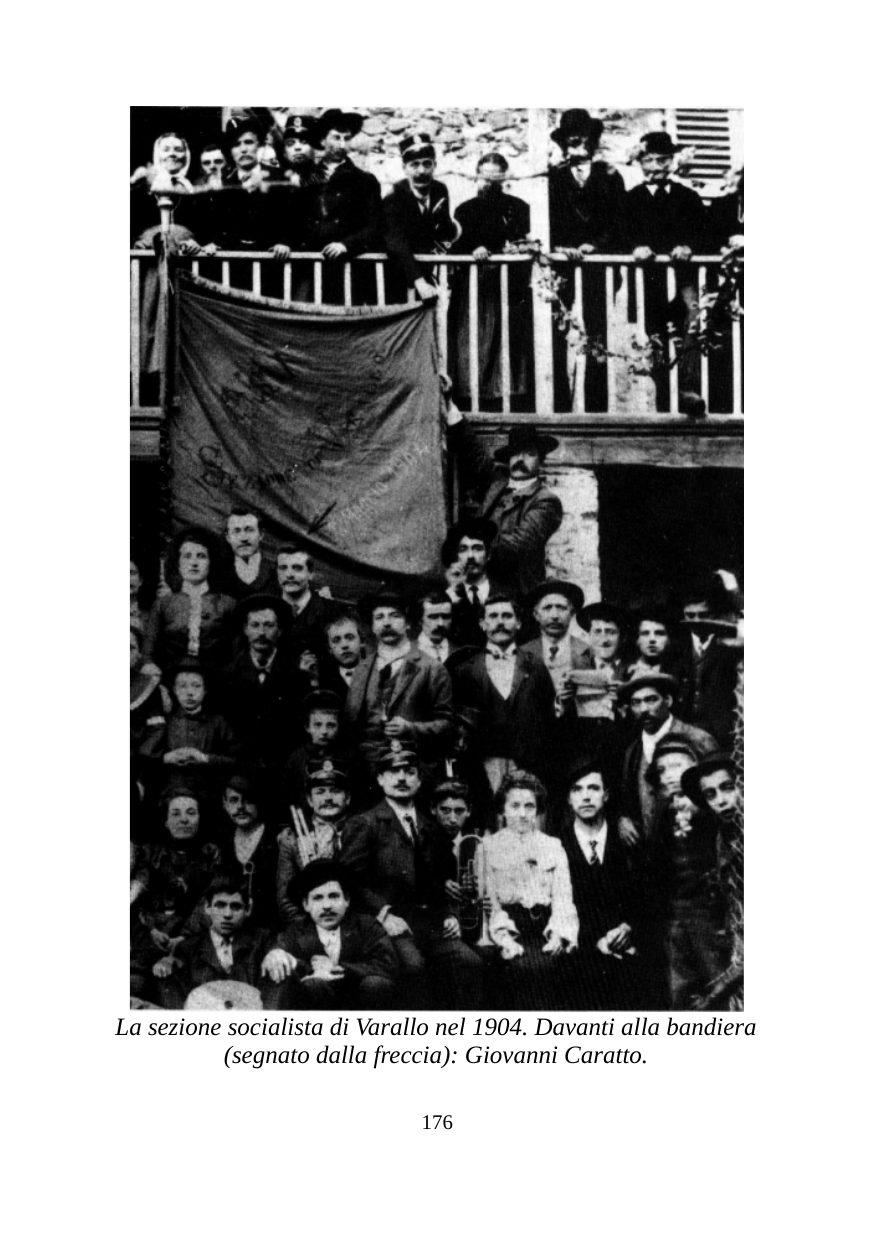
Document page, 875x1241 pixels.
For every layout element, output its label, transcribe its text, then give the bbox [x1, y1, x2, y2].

picture [129, 106, 744, 1012]
table_header La sezione socialista di Varallo nel 1904. Davanti alla bandiera (segnato dalla freccia): Giovanni Caratto. [106, 106, 768, 1069]
